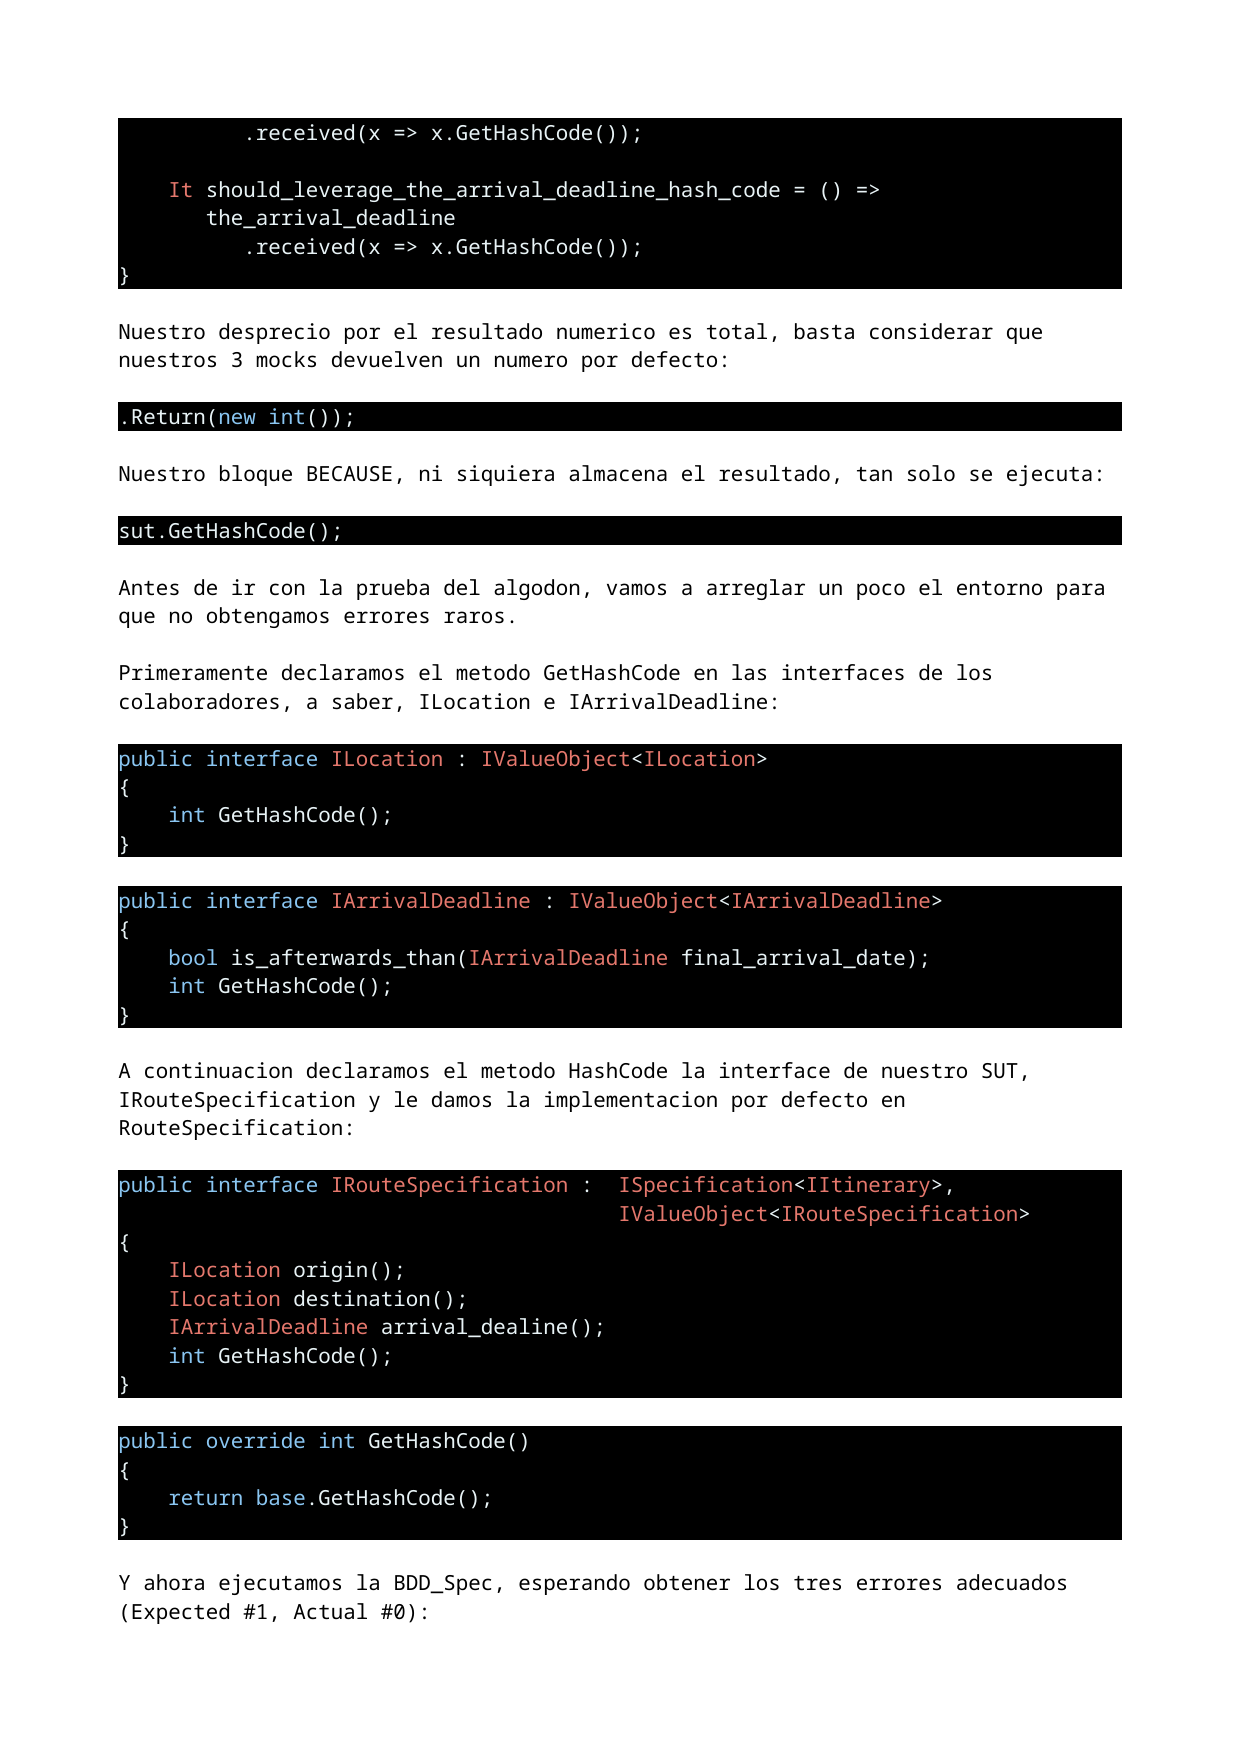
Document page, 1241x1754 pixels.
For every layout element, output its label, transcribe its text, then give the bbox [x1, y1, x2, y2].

text .Return(new int()); [118, 402, 1122, 431]
text ILocation destination(); [118, 1284, 1122, 1312]
text int GetHashCode(); [118, 801, 1122, 829]
text the_arrival_deadline [118, 203, 1122, 232]
text { [118, 914, 1122, 943]
text Antes de ir con la prueba del algodon, vamos a arreglar un poco el entorno para que no obtengamos errores raros. [118, 573, 1122, 630]
text A continuacion declaramos el metodo HashCode la interface de nuestro SUT, IRouteSpecification y le damos la implementacion por defecto en RouteSpecification: [118, 1057, 1122, 1142]
text Nuestro bloque BECAUSE, ni siquiera almacena el resultado, tan solo se ejecuta: [118, 459, 1122, 488]
text Nuestro desprecio por el resultado numerico es total, basta considerar que nuestros 3 mocks devuelven un numero por defecto: [118, 317, 1122, 374]
text return base.GetHashCode(); [118, 1483, 1122, 1512]
text { [118, 772, 1122, 801]
text int GetHashCode(); [118, 971, 1122, 1000]
text int GetHashCode(); [118, 1341, 1122, 1369]
text IValueObject<IRouteSpecification> [118, 1199, 1122, 1227]
text } [118, 1369, 1122, 1398]
text } [118, 1512, 1122, 1540]
text } [118, 1000, 1122, 1028]
text public interface IRouteSpecification : ISpecification<IItinerary>, [118, 1170, 1122, 1199]
text bool is_afterwards_than(IArrivalDeadline final_arrival_date); [118, 943, 1122, 971]
text public interface ILocation : IValueObject<ILocation> [118, 744, 1122, 772]
text sut.GetHashCode(); [118, 516, 1122, 545]
text public override int GetHashCode() [118, 1426, 1122, 1455]
text .received(x => x.GetHashCode()); [118, 232, 1122, 260]
text ILocation origin(); [118, 1256, 1122, 1284]
text { [118, 1455, 1122, 1483]
text } [118, 829, 1122, 857]
text It should_leverage_the_arrival_deadline_hash_code = () => [118, 175, 1122, 203]
text public interface IArrivalDeadline : IValueObject<IArrivalDeadline> [118, 886, 1122, 914]
text .received(x => x.GetHashCode()); [118, 118, 1122, 147]
text Y ahora ejecutamos la BDD_Spec, esperando obtener los tres errores adecuados (Expected #1, Actual #0): [118, 1568, 1122, 1625]
text { [118, 1227, 1122, 1256]
text IArrivalDeadline arrival_dealine(); [118, 1312, 1122, 1341]
text } [118, 260, 1122, 289]
text Primeramente declaramos el metodo GetHashCode en las interfaces de los colaboradores, a saber, ILocation e IArrivalDeadline: [118, 658, 1122, 715]
